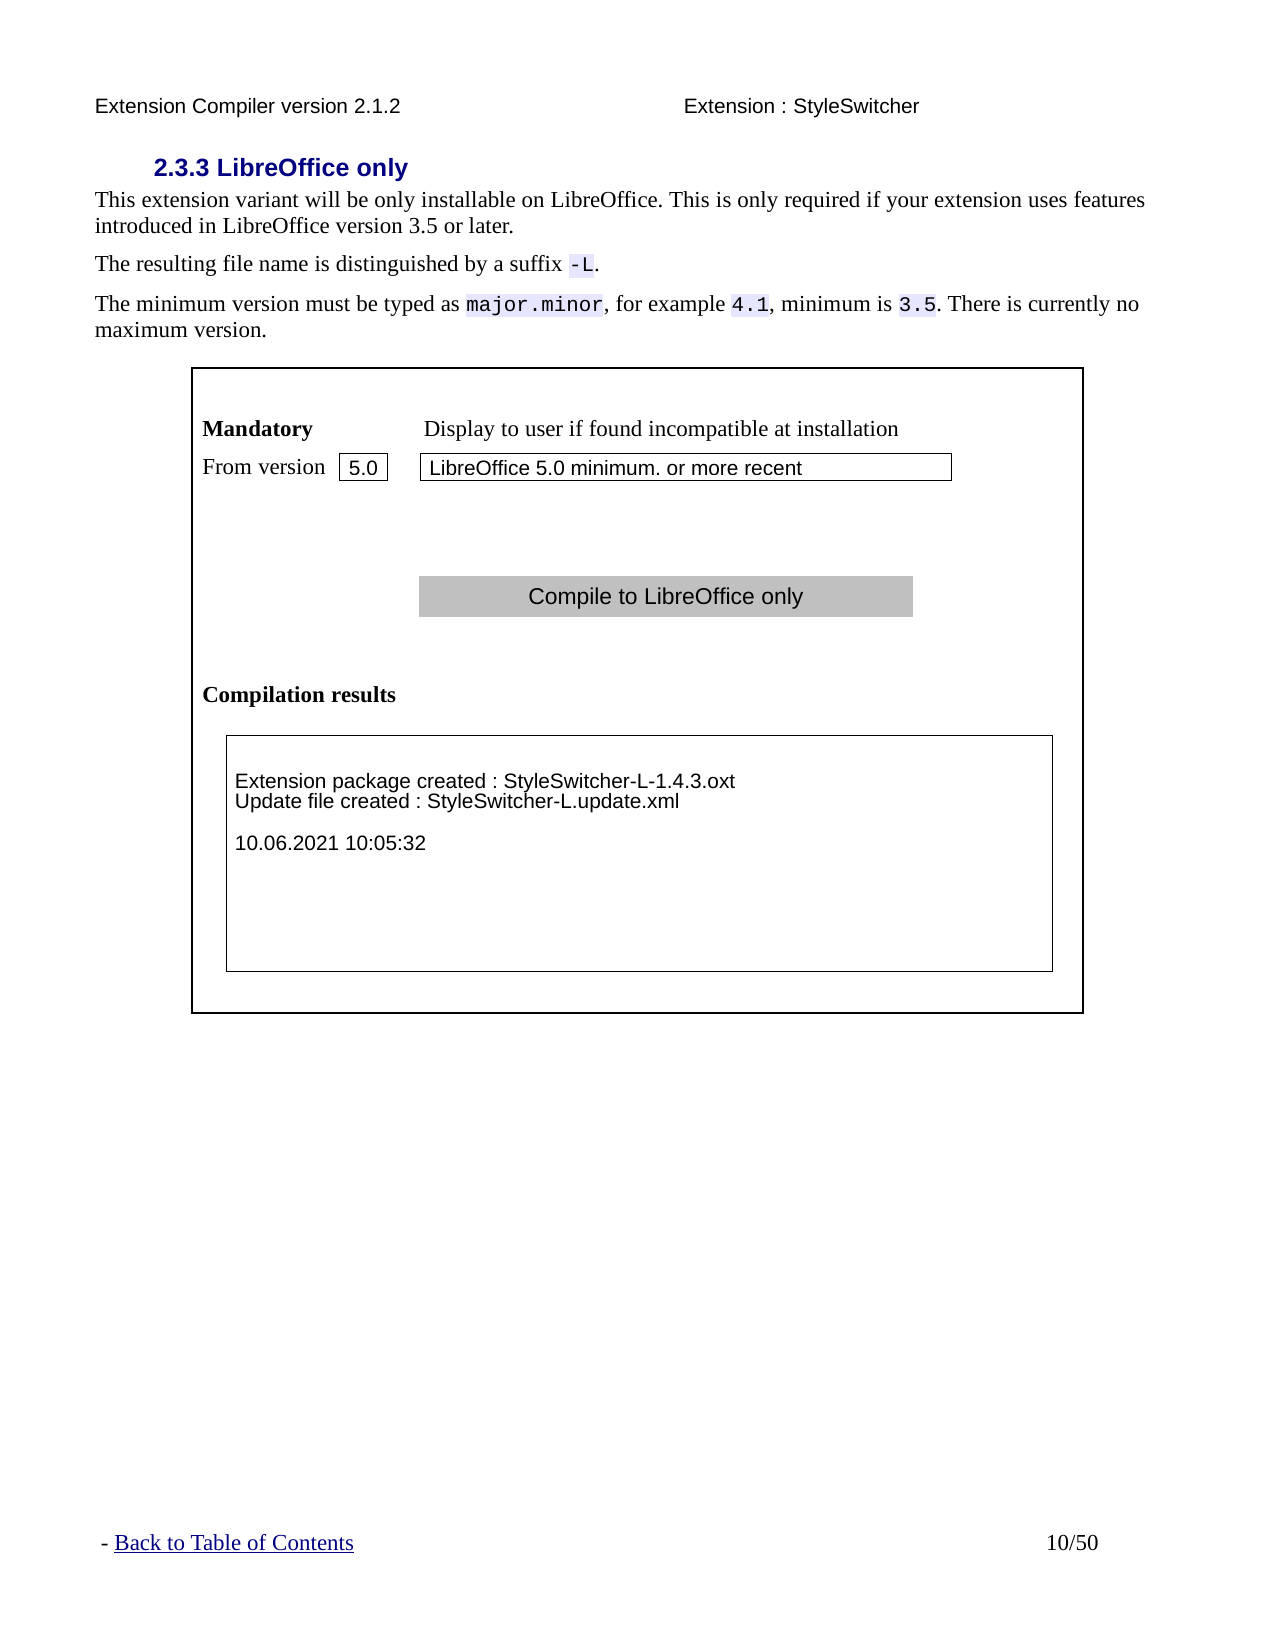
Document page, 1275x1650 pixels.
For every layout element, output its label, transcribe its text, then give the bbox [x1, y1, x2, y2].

subtitle LibreOffice only [153, 153, 1181, 181]
text [952, 454, 1073, 480]
text Mandatory Display to user if found incompatible at installation [202, 416, 1073, 442]
text The resulting file name is distinguished by a suffix -L. [94, 251, 1181, 278]
text This extension variant will be only installable on LibreOffice. This is only required if your extension uses features introduced in LibreOffice version 3.5 or later. [94, 187, 1181, 238]
text Compilation results [202, 682, 1073, 708]
text The minimum version must be typed as major.minor, for example 4.1, minimum is 3.5. There is currently no maximum version. [94, 290, 1181, 343]
text From version [202, 454, 339, 480]
text [388, 454, 420, 480]
